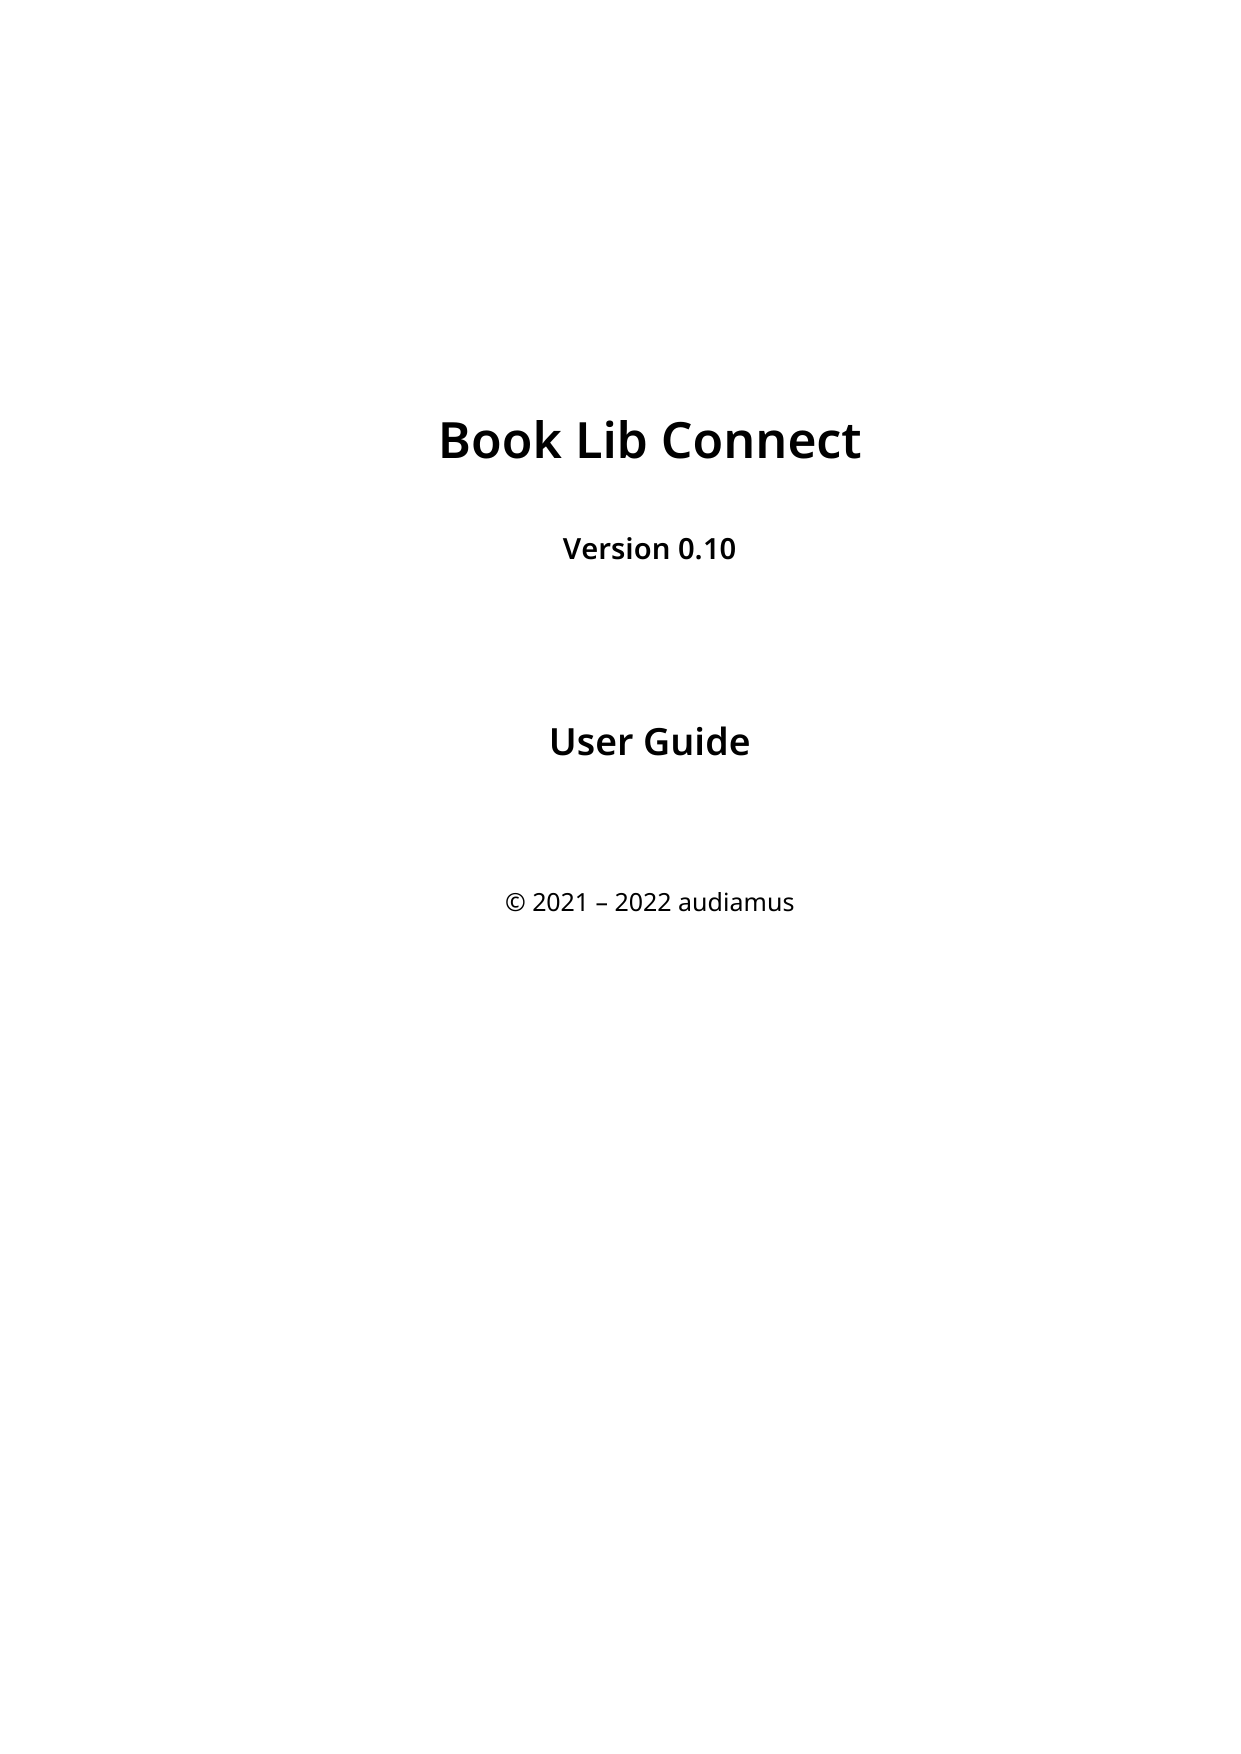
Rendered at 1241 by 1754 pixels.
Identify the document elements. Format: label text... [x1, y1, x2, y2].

subtitle Version 0.10 [148, 528, 1152, 568]
subtitle User Guide [148, 715, 1152, 766]
title Book Lib Connect [148, 405, 1152, 473]
text © 2021 – 2022 audiamus [148, 884, 1152, 918]
